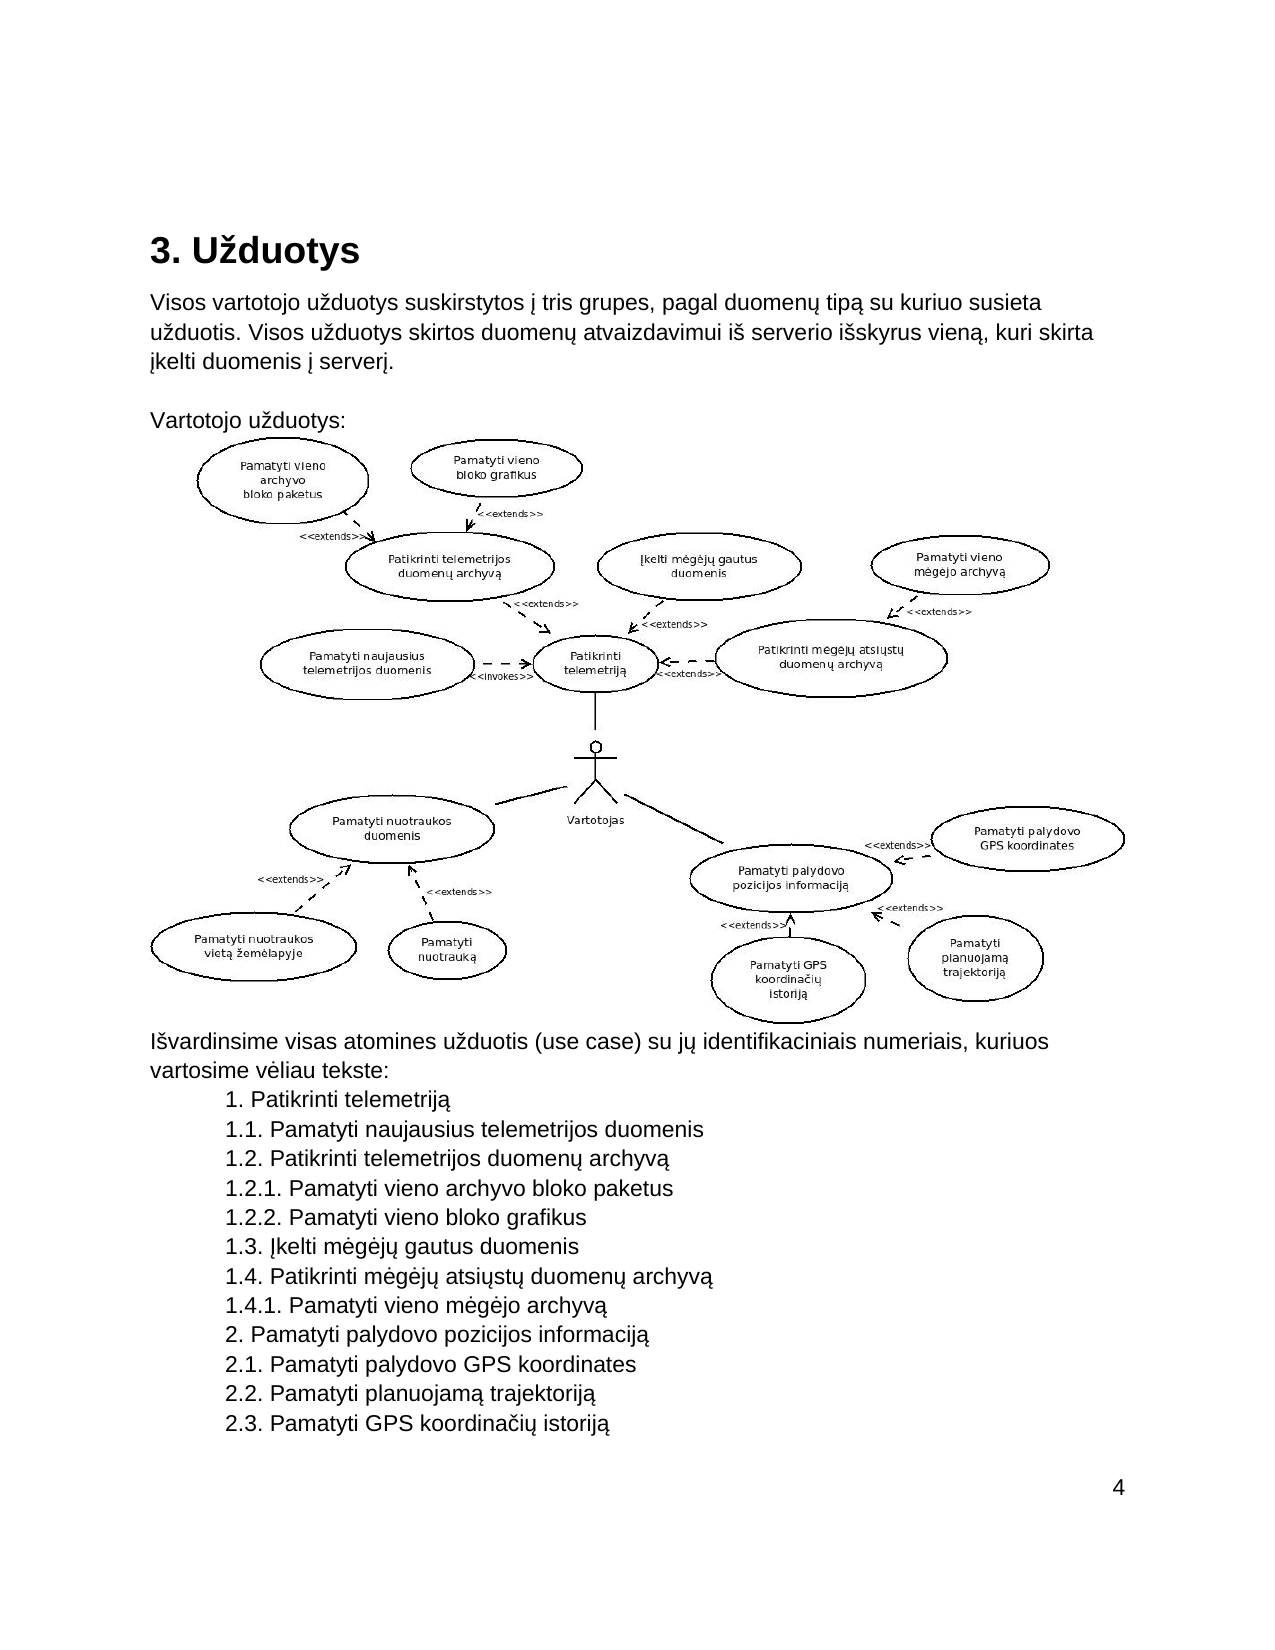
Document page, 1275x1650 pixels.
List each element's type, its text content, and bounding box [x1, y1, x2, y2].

text 2.1. Pamatyti palydovo GPS koordinates [150, 1352, 1125, 1377]
subtitle 3. Užduotys [150, 229, 1125, 271]
text 1.4. Patikrinti mėgėjų atsiųstų duomenų archyvą [150, 1263, 1125, 1289]
text 1.2. Patikrinti telemetrijos duomenų archyvą [150, 1146, 1125, 1172]
text Išvardinsime visas atomines užduotis (use case) su jų identifikaciniais numeriais, kuriuos vartosime vėliau tekste: [150, 1025, 1125, 1083]
text Visos vartotojo užduotys suskirstytos į tris grupes, pagal duomenų tipą su kuriuo susieta užduotis. Visos užduotys skirtos duomenų atvaizdavimui iš serverio išskyrus vieną, kuri skirta įkelti duomenis į serverį. [150, 290, 1125, 374]
text 2. Pamatyti palydovo pozicijos informaciją [150, 1322, 1125, 1348]
text 2.2. Pamatyti planuojamą trajektoriją [150, 1381, 1125, 1407]
text 1.1. Pamatyti naujausius telemetrijos duomenis [150, 1117, 1125, 1142]
picture [150, 436, 1125, 1025]
text 1.2.2. Pamatyti vieno bloko grafikus [150, 1205, 1125, 1230]
text 2.3. Pamatyti GPS koordinačių istoriją [150, 1410, 1125, 1436]
text 1. Patikrinti telemetriją [150, 1087, 1125, 1113]
text 1.3. Įkelti mėgėjų gautus duomenis [150, 1234, 1125, 1260]
text Vartotojo užduotys: [150, 407, 1125, 433]
text 1.4.1. Pamatyti vieno mėgėjo archyvą [150, 1293, 1125, 1318]
text 1.2.1. Pamatyti vieno archyvo bloko paketus [150, 1175, 1125, 1201]
